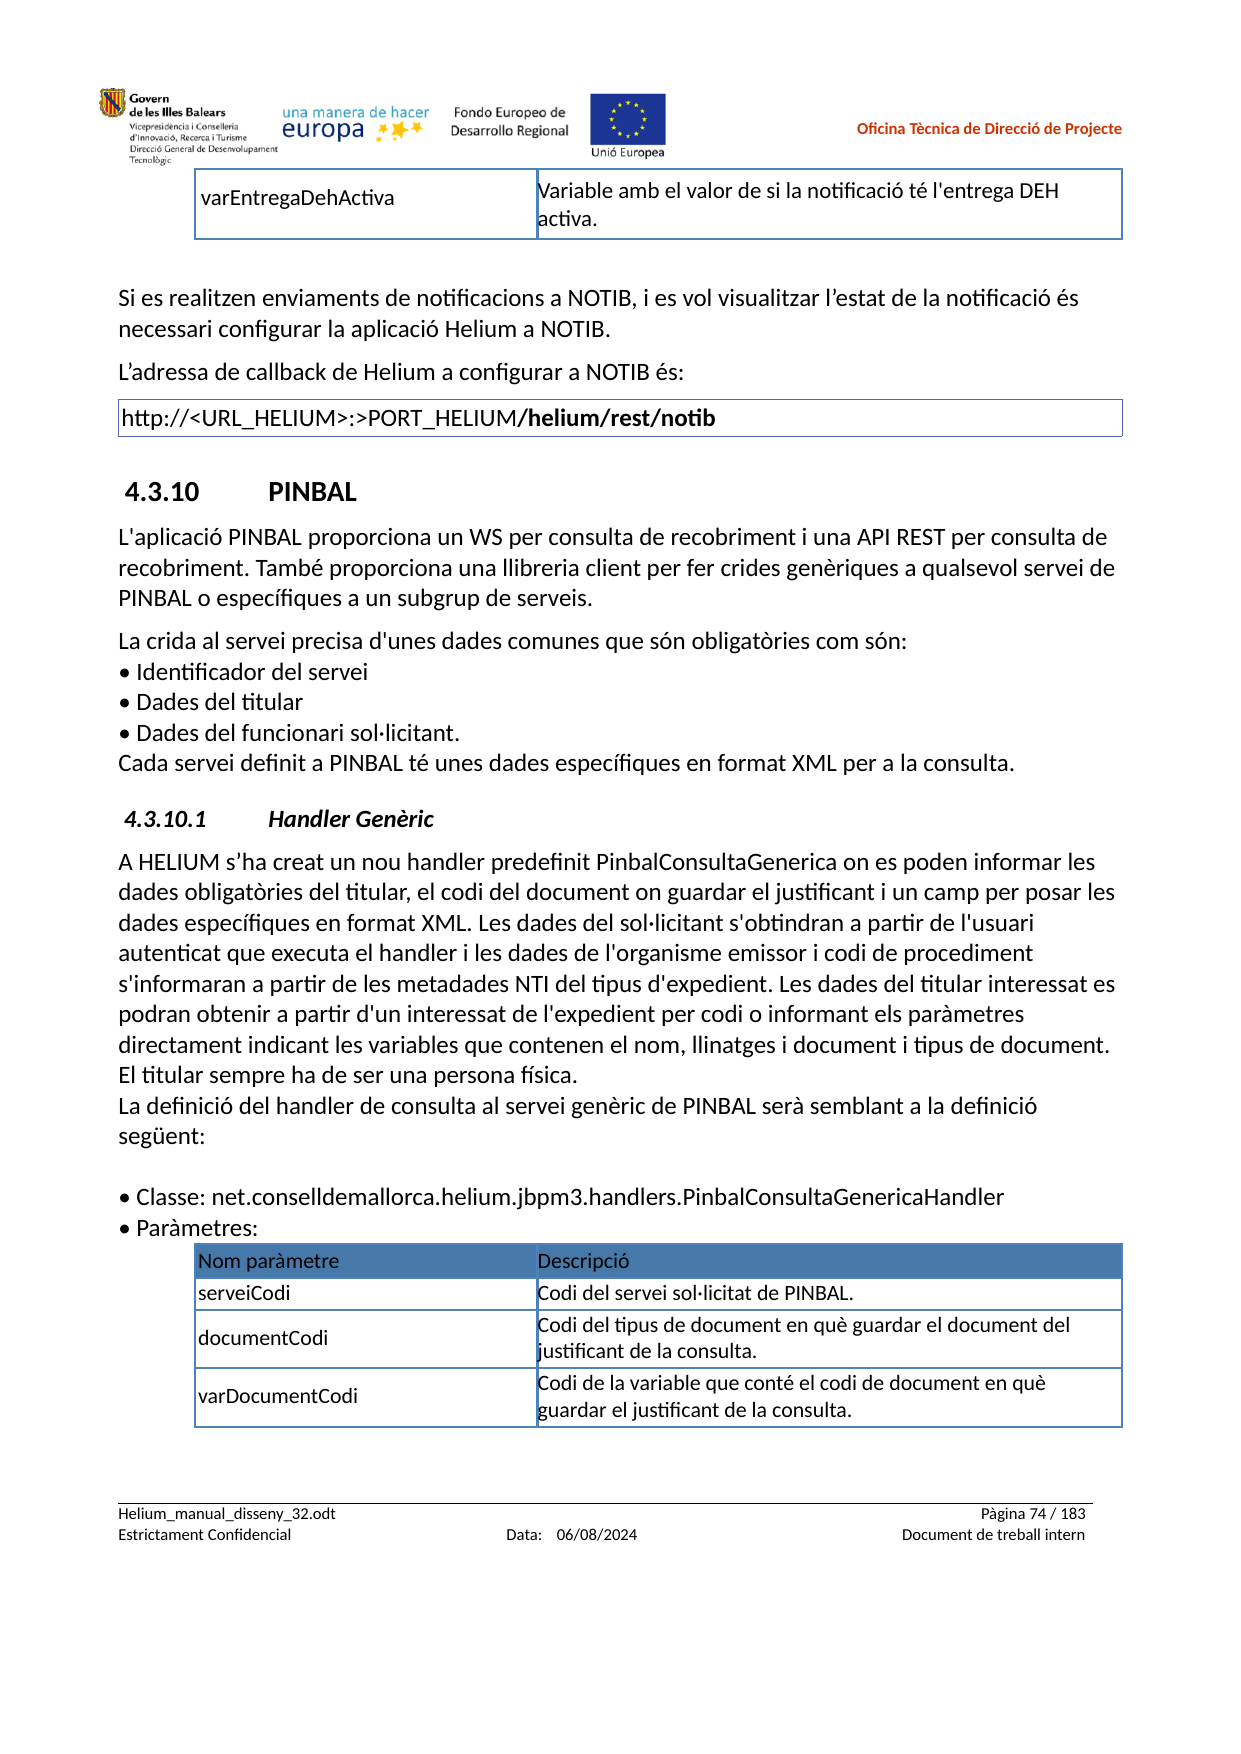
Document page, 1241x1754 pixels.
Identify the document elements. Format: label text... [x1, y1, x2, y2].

text • Dades del funcionari sol·licitant. [118, 717, 1122, 747]
table_cell Codi del servei sol·licitat de PINBAL. [539, 1279, 1121, 1309]
text • Classe: net.conselldemallorca.helium.jbpm3.handlers.PinbalConsultaGenericaHandler [118, 1182, 1122, 1212]
text A HELIUM s’ha creat un nou handler predefinit PinbalConsultaGenerica on es poden informar les dades obligatòries del titular, el codi del document on guardar el justificant i un camp per posar les dades específiques en format XML. Les dades del sol·licitant s'obtindran a partir de l'usuari autenticat que executa el handler i les dades de l'organisme emissor i codi de procediment s'informaran a partir de les metadades NTI del tipus d'expedient. Les dades del titular interessat es podran obtenir a partir d'un interessat de l'expedient per codi o informant els paràmetres directament indicant les variables que contenen el nom, llinatges i document i tipus de document. El titular sempre ha de ser una persona física. [118, 846, 1122, 1090]
text La crida al servei precisa d'unes dades comunes que són obligatòries com són: [118, 625, 1122, 656]
text L'aplicació PINBAL proporciona un WS per consulta de recobriment i una API REST per consulta de recobriment. També proporciona una llibreria client per fer crides genèriques a qualsevol servei de PINBAL o específiques a un subgrup de serveis. [118, 521, 1122, 613]
table_cell serveiCodi [196, 1279, 536, 1309]
text http://<URL_HELIUM>:>PORT_HELIUM/helium/rest/notib [119, 400, 1122, 436]
text • Dades del titular [118, 686, 1122, 717]
subtitle PINBAL [118, 473, 1122, 509]
table_cell varDocumentCodi [196, 1369, 536, 1426]
text La definició del handler de consulta al servei genèric de PINBAL serà semblant a la definició següent: [118, 1090, 1122, 1151]
text Cada servei definit a PINBAL té unes dades específiques en format XML per a la consulta. [118, 747, 1122, 778]
table_cell Variable amb el valor de si la notificació té l'entrega DEH activa. [539, 170, 1121, 237]
subtitle Handler Genèric [118, 803, 1122, 833]
text • Paràmetres: [118, 1212, 1122, 1243]
text L’adressa de callback de Helium a configurar a NOTIB és: [118, 356, 1122, 387]
table_cell Codi de la variable que conté el codi de document en què guardar el justificant de la consulta. [539, 1369, 1121, 1426]
table_header Descripció [539, 1245, 1121, 1277]
table_cell Codi del tipus de document en què guardar el document del justificant de la consulta. [539, 1311, 1121, 1367]
text Si es realitzen enviaments de notificacions a NOTIB, i es vol visualitzar l’estat de la notificació és necessari configurar la aplicació Helium a NOTIB. [118, 283, 1122, 344]
picture [99, 87, 668, 166]
table_cell documentCodi [196, 1311, 536, 1367]
table_header Nom paràmetre [196, 1245, 536, 1277]
text • Identificador del servei [118, 656, 1122, 686]
table_cell varEntregaDehActiva [196, 170, 536, 237]
